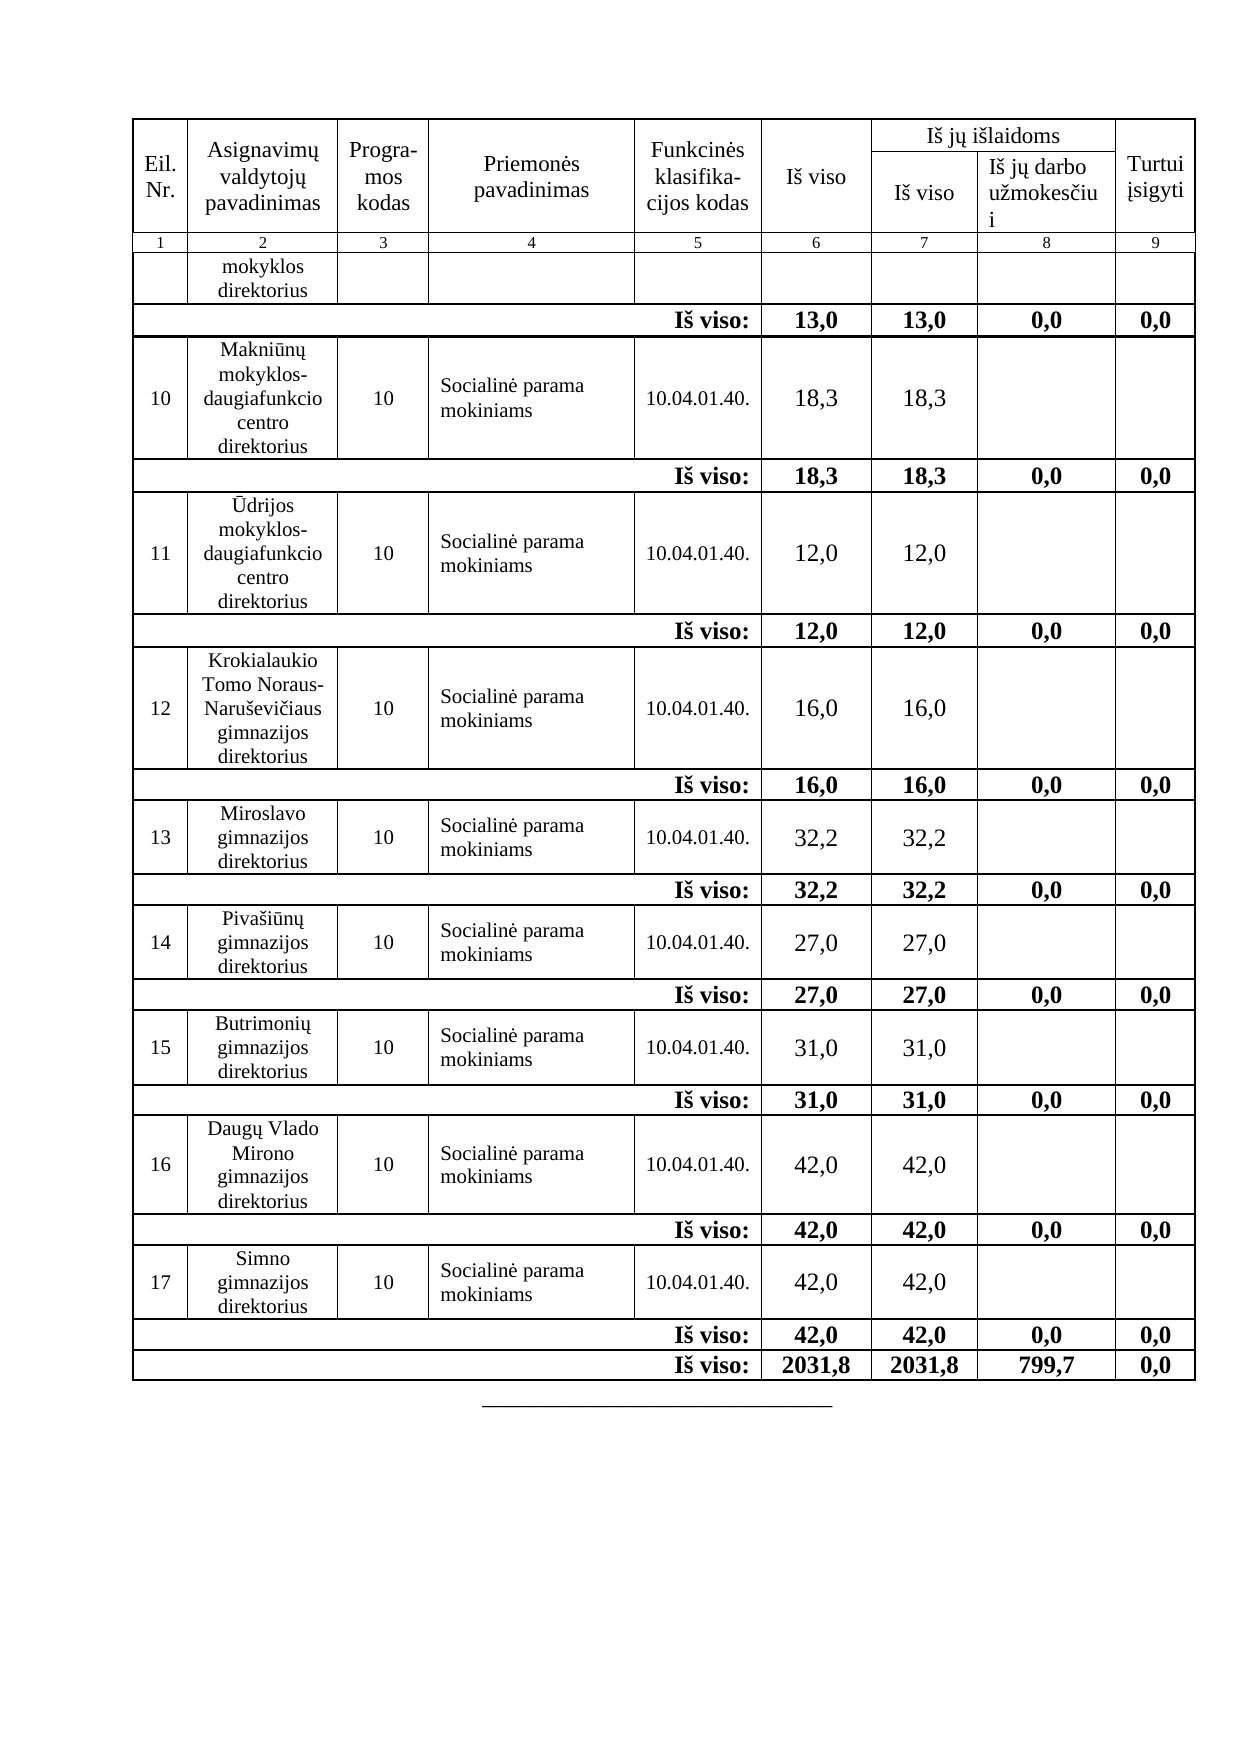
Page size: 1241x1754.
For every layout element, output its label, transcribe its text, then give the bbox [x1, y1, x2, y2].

table_cell 10 [338, 338, 428, 458]
table_cell 10.04.01.40. [635, 648, 761, 768]
table_cell 42,0 [872, 1320, 977, 1348]
table_cell [978, 493, 1115, 613]
table_cell [762, 253, 871, 302]
table_cell [1116, 801, 1194, 873]
table_cell [978, 906, 1115, 978]
table_cell 6 [762, 233, 871, 252]
table_cell 16,0 [762, 648, 871, 768]
table_cell [978, 1246, 1115, 1318]
table_cell Makniūnų mokyklos-daugiafunkcio centro direktorius [188, 338, 337, 458]
table_cell 14 [134, 906, 187, 978]
table_cell 1 [133, 233, 187, 252]
text ____________________________ [133, 1381, 1181, 1410]
table_cell 27,0 [872, 906, 977, 978]
table_cell 0,0 [1116, 770, 1194, 799]
table_cell 31,0 [762, 1011, 871, 1083]
table_cell 4 [429, 233, 634, 252]
table_cell [978, 1116, 1115, 1213]
table_cell 0,0 [1116, 1215, 1194, 1243]
table_header Iš viso [762, 120, 871, 232]
table_cell Iš viso: [134, 460, 761, 491]
table_cell 2031,8 [872, 1351, 977, 1379]
table_cell Socialinė parama mokiniams [429, 801, 634, 873]
table_cell 0,0 [978, 1086, 1115, 1114]
table_cell 0,0 [1116, 1320, 1194, 1348]
table_cell 3 [338, 233, 428, 252]
table_cell 2031,8 [762, 1351, 871, 1379]
table_cell Iš viso: [134, 980, 761, 1009]
table_cell 0,0 [1116, 980, 1194, 1009]
table_header Asignavimų valdytojų pavadinimas [188, 120, 337, 232]
table_cell Iš viso: [134, 305, 761, 335]
table_cell 0,0 [978, 1320, 1115, 1348]
table_header Eil. Nr. [134, 120, 187, 232]
table_cell Miroslavo gimnazijos direktorius [188, 801, 337, 873]
table_cell 18,3 [872, 460, 977, 491]
table_cell 0,0 [1116, 615, 1194, 646]
table_header Turtui įsigyti [1116, 120, 1194, 232]
table_cell 31,0 [872, 1086, 977, 1114]
table_cell 42,0 [872, 1215, 977, 1243]
table_cell 10.04.01.40. [635, 801, 761, 873]
table_cell Butrimonių gimnazijos direktorius [188, 1011, 337, 1083]
table_header Progra-mos kodas [338, 120, 428, 232]
table_header Funkcinės klasifika-cijos kodas [635, 120, 761, 232]
table_cell 0,0 [1116, 305, 1194, 335]
table_cell 10.04.01.40. [635, 1246, 761, 1318]
table_cell 12 [134, 648, 187, 768]
table_cell 10 [134, 338, 187, 458]
table_cell Iš viso: [134, 770, 761, 799]
table_cell [429, 253, 634, 302]
table_cell 15 [134, 1011, 187, 1083]
table_cell Iš viso: [134, 1351, 761, 1379]
table_cell [1116, 906, 1194, 978]
table_cell 0,0 [978, 460, 1115, 491]
table_cell [872, 253, 977, 302]
table_cell Iš viso: [134, 1086, 761, 1114]
table_cell 799,7 [978, 1351, 1115, 1379]
table_cell Iš viso: [134, 1215, 761, 1243]
table_cell Socialinė parama mokiniams [429, 1011, 634, 1083]
table_cell 12,0 [872, 615, 977, 646]
table_cell 16 [134, 1116, 187, 1213]
table_cell [978, 801, 1115, 873]
table_cell 32,2 [872, 875, 977, 904]
table_cell 0,0 [978, 615, 1115, 646]
table_cell 27,0 [872, 980, 977, 1009]
table_cell [978, 253, 1115, 302]
table_cell 10 [338, 801, 428, 873]
table_cell 18,3 [762, 338, 871, 458]
table_cell 42,0 [762, 1116, 871, 1213]
table_cell Socialinė parama mokiniams [429, 1246, 634, 1318]
table_cell 42,0 [762, 1246, 871, 1318]
table_cell 42,0 [872, 1246, 977, 1318]
table_cell 32,2 [872, 801, 977, 873]
table_cell [978, 1011, 1115, 1083]
table_cell [978, 648, 1115, 768]
table_cell 32,2 [762, 801, 871, 873]
table_cell 0,0 [978, 1215, 1115, 1243]
table_cell 0,0 [978, 980, 1115, 1009]
table_cell Ūdrijos mokyklos-daugiafunkcio centro direktorius [188, 493, 337, 613]
table_cell [134, 253, 187, 302]
table_cell Krokialaukio Tomo Noraus-Naruševičiaus gimnazijos direktorius [188, 648, 337, 768]
table_cell 12,0 [762, 493, 871, 613]
table_cell 13,0 [872, 305, 977, 335]
table_cell [1116, 1116, 1194, 1213]
table_cell 12,0 [762, 615, 871, 646]
table_cell 10.04.01.40. [635, 906, 761, 978]
table_cell 9 [1116, 233, 1195, 252]
table_cell 10.04.01.40. [635, 1116, 761, 1213]
table_cell 10 [338, 1011, 428, 1083]
table_cell 10 [338, 1246, 428, 1318]
table_cell 10.04.01.40. [635, 1011, 761, 1083]
table_cell 32,2 [762, 875, 871, 904]
table_cell 0,0 [1116, 1086, 1194, 1114]
table_cell [978, 338, 1115, 458]
table_cell 8 [978, 233, 1115, 252]
table_cell 31,0 [762, 1086, 871, 1114]
table_cell Simno gimnazijos direktorius [188, 1246, 337, 1318]
table_cell 13,0 [762, 305, 871, 335]
table_cell 27,0 [762, 980, 871, 1009]
table_cell 16,0 [872, 648, 977, 768]
table_cell [1116, 1246, 1194, 1318]
table_cell 27,0 [762, 906, 871, 978]
table_cell Daugų Vlado Mirono gimnazijos direktorius [188, 1116, 337, 1213]
table_cell 2 [188, 233, 337, 252]
table_cell mokyklos direktorius [188, 253, 337, 302]
table_cell 31,0 [872, 1011, 977, 1083]
table_cell Iš jų darbo užmokesčiui [978, 152, 1115, 232]
table_cell 0,0 [1116, 460, 1194, 491]
table_cell 5 [635, 233, 761, 252]
table_cell 10 [338, 906, 428, 978]
table_cell [1116, 648, 1194, 768]
table_cell Iš viso: [134, 1320, 761, 1348]
table_cell 18,3 [762, 460, 871, 491]
table_cell 16,0 [762, 770, 871, 799]
table_cell 0,0 [1116, 875, 1194, 904]
table_cell 10 [338, 493, 428, 613]
table_cell 42,0 [872, 1116, 977, 1213]
table_cell 17 [134, 1246, 187, 1318]
table_cell Socialinė parama mokiniams [429, 1116, 634, 1213]
table_cell Pivašiūnų gimnazijos direktorius [188, 906, 337, 978]
table_cell Socialinė parama mokiniams [429, 648, 634, 768]
table_cell 10.04.01.40. [635, 493, 761, 613]
table_cell Socialinė parama mokiniams [429, 493, 634, 613]
table_cell Iš viso: [134, 615, 761, 646]
table_cell [1116, 493, 1194, 613]
table_header Iš jų išlaidoms [872, 120, 1115, 151]
table_cell 12,0 [872, 493, 977, 613]
table_cell 42,0 [762, 1320, 871, 1348]
table_cell [338, 253, 428, 302]
table_cell [1116, 338, 1194, 458]
table_cell 10 [338, 648, 428, 768]
table_cell 13 [134, 801, 187, 873]
table_cell 42,0 [762, 1215, 871, 1243]
table_cell Socialinė parama mokiniams [429, 338, 634, 458]
table_cell 16,0 [872, 770, 977, 799]
table_cell 18,3 [872, 338, 977, 458]
table_cell 0,0 [1116, 1351, 1194, 1379]
table_cell 0,0 [978, 770, 1115, 799]
table_cell 10 [338, 1116, 428, 1213]
table_cell 10.04.01.40. [635, 338, 761, 458]
table_cell 0,0 [978, 305, 1115, 335]
table_cell 7 [872, 233, 977, 252]
table_cell [635, 253, 761, 302]
table_cell 0,0 [978, 875, 1115, 904]
table_header Priemonės pavadinimas [429, 120, 634, 232]
table_cell [1116, 253, 1194, 302]
table_cell Iš viso [872, 152, 977, 232]
table_cell 11 [134, 493, 187, 613]
table_cell Iš viso: [134, 875, 761, 904]
table_cell [1116, 1011, 1194, 1083]
table_cell Socialinė parama mokiniams [429, 906, 634, 978]
